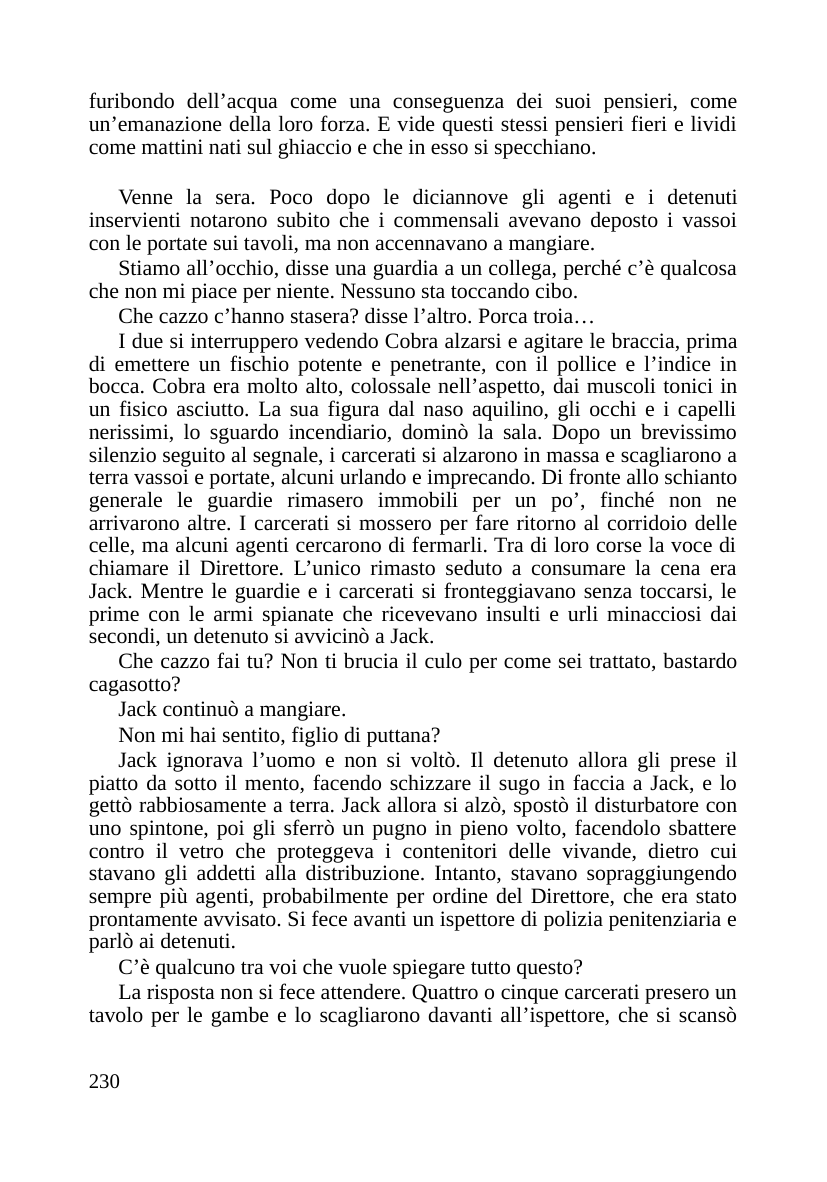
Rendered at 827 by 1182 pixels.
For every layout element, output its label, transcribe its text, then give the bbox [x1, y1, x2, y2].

text La risposta non si fece attendere. Quattro o cinque carcerati presero un tavolo per le gambe e lo scagliarono davanti all’ispettore, che si scansò [88, 979, 738, 1027]
text Jack continuò a mangiare. [88, 696, 738, 722]
text Jack ignorava l’uomo e non si voltò. Il detenuto allora gli prese il piatto da sotto il mento, facendo schizzare il sugo in faccia a Jack, e lo gettò rabbiosamente a terra. Jack allora si alzò, spostò il disturbatore con uno spintone, poi gli sferrò un pugno in pieno volto, facendolo sbattere contro il vetro che proteggeva i contenitori delle vivande, dietro cui stavano gli addetti alla distribuzione. Intanto, stavano sopraggiungendo sempre più agenti, probabilmente per ordine del Direttore, che era stato prontamente avvisato. Si fece avanti un ispettore di polizia penitenziaria e parlò ai detenuti. [88, 747, 738, 954]
text Che cazzo fai tu? Non ti brucia il culo per come sei trattato, bastardo cagasotto? [88, 648, 738, 696]
text Non mi hai sentito, figlio di puttana? [88, 722, 738, 747]
text Venne la sera. Poco dopo le diciannove gli agenti e i detenuti inservienti notarono subito che i commensali avevano deposto i vassoi con le portate sui tavoli, ma non accennavano a mangiare. [88, 184, 738, 255]
text I due si interruppero vedendo Cobra alzarsi e agitare le braccia, prima di emettere un fischio potente e penetrante, con il pollice e l’indice in bocca. Cobra era molto alto, colossale nell’aspetto, dai muscoli tonici in un fisico asciutto. La sua figura dal naso aquilino, gli occhi e i capelli nerissimi, lo sguardo incendiario, dominò la sala. Dopo un brevissimo silenzio seguito al segnale, i carcerati si alzarono in massa e scagliarono a terra vassoi e portate, alcuni urlando e imprecando. Di fronte allo schianto generale le guardie rimasero immobili per un po’, finché non ne arrivarono altre. I carcerati si mossero per fare ritorno al corridoio delle celle, ma alcuni agenti cercarono di fermarli. Tra di loro corse la voce di chiamare il Direttore. L’unico rimasto seduto a consumare la cena era Jack. Mentre le guardie e i carcerati si fronteggiavano senza toccarsi, le prime con le armi spianate che ricevevano insulti e urli minacciosi dai secondi, un detenuto si avvicinò a Jack. [88, 328, 738, 648]
text C’è qualcuno tra voi che vuole spiegare tutto questo? [88, 954, 738, 979]
text furibondo dell’acqua come una conseguenza dei suoi pensieri, come un’emanazione della loro forza. E vide questi stessi pensieri fieri e lividi come mattini nati sul ghiaccio e che in esso si specchiano. [88, 88, 738, 159]
text Stiamo all’occhio, disse una guardia a un collega, perché c’è qualcosa che non mi piace per niente. Nessuno sta toccando cibo. [88, 255, 738, 303]
text Che cazzo c’hanno stasera? disse l’altro. Porca troia… [88, 303, 738, 328]
